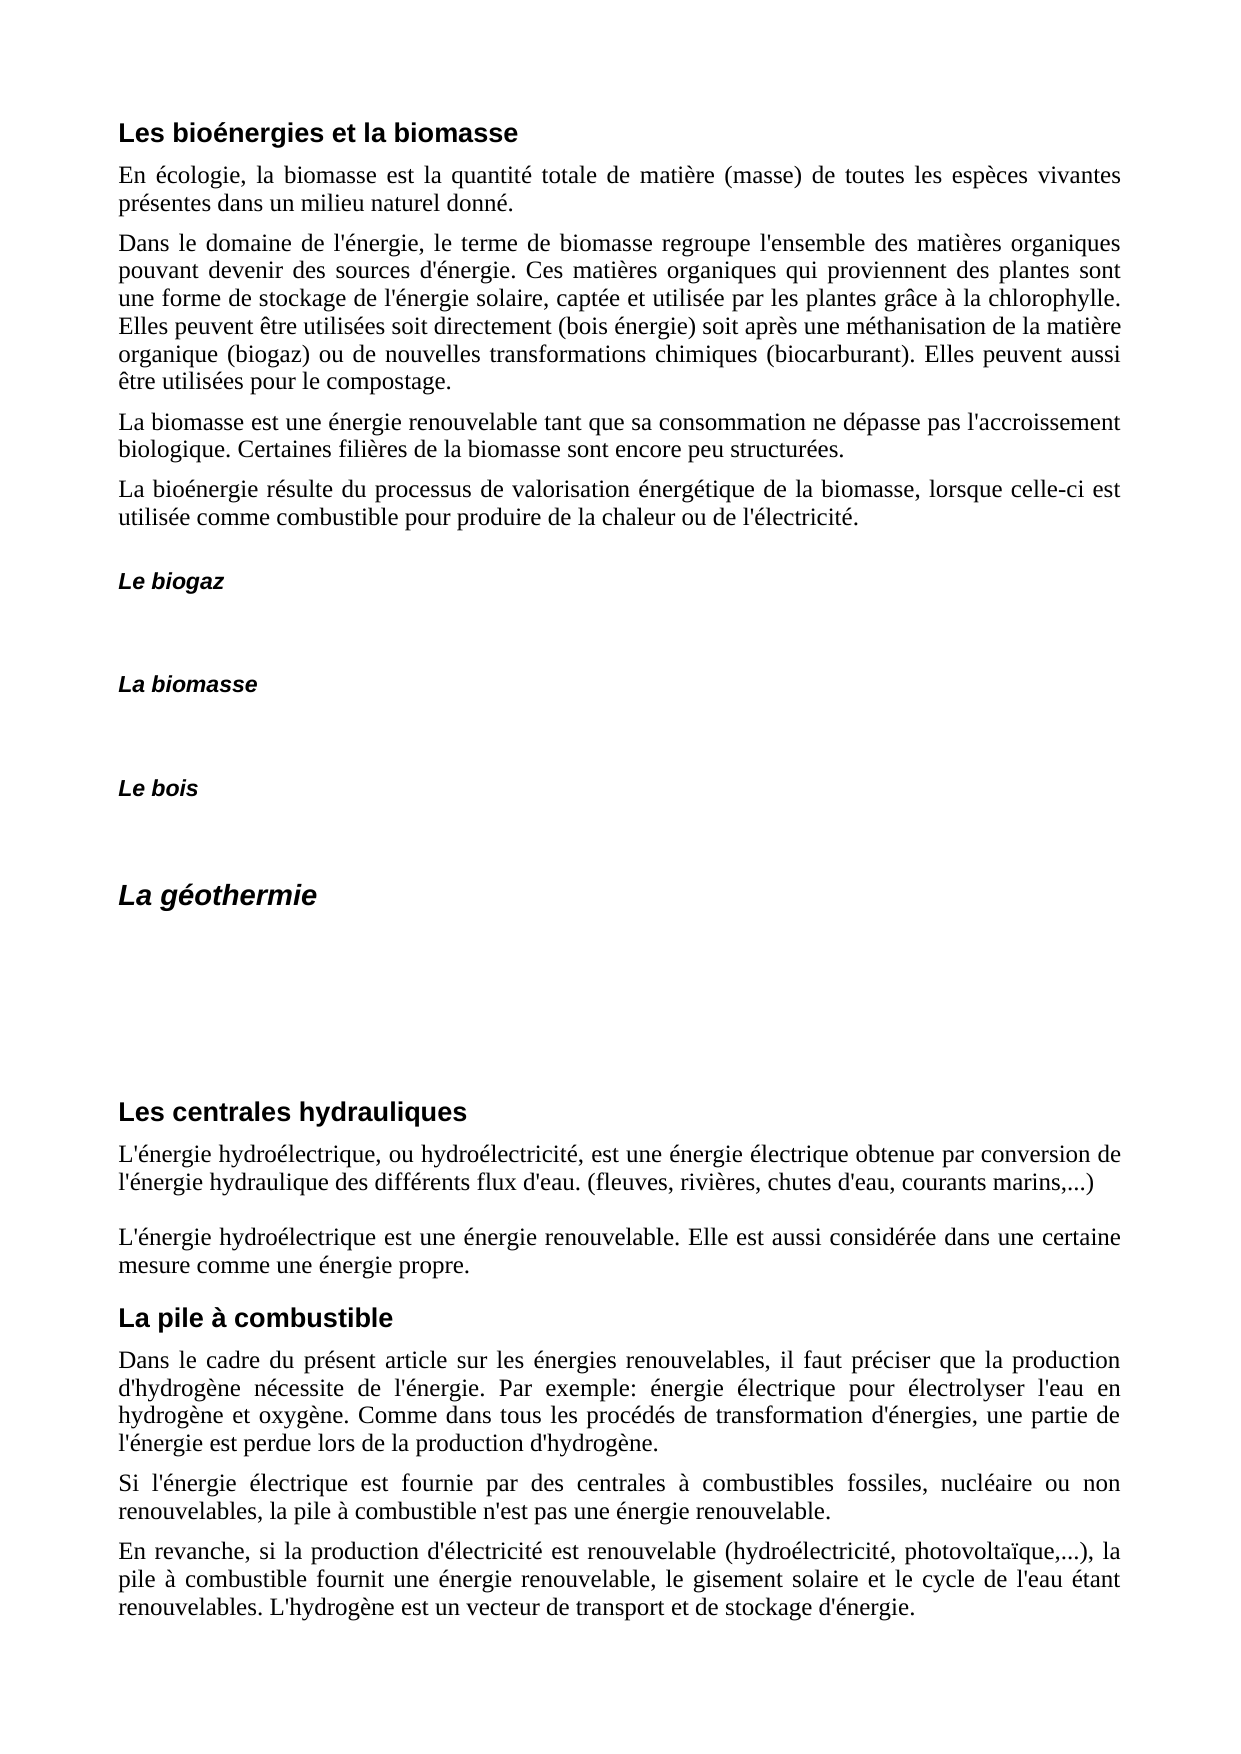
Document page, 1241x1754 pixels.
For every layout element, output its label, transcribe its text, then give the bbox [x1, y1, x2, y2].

text Dans le cadre du présent article sur les énergies renouvelables, il faut préciser que la production d'hydrogène nécessite de l'énergie. Par exemple: énergie électrique pour électrolyser l'eau en hydrogène et oxygène. Comme dans tous les procédés de transformation d'énergies, une partie de l'énergie est perdue lors de la production d'hydrogène. [118, 1346, 1122, 1457]
subtitle La géothermie [118, 879, 1122, 911]
subtitle Les centrales hydrauliques [118, 1097, 1122, 1127]
text La biomasse est une énergie renouvelable tant que sa consommation ne dépasse pas l'accroissement biologique. Certaines filières de la biomasse sont encore peu structurées. [118, 408, 1122, 463]
text La bioénergie résulte du processus de valorisation énergétique de la biomasse, lorsque celle-ci est utilisée comme combustible pour produire de la chaleur ou de l'électricité. [118, 476, 1122, 531]
text En revanche, si la production d'électricité est renouvelable (hydroélectricité, photovoltaïque,...), la pile à combustible fournit une énergie renouvelable, le gisement solaire et le cycle de l'eau étant renouvelables. L'hydrogène est un vecteur de transport et de stockage d'énergie. [118, 1537, 1122, 1621]
text Si l'énergie électrique est fournie par des centrales à combustibles fossiles, nucléaire ou non renouvelables, la pile à combustible n'est pas une énergie renouvelable. [118, 1469, 1122, 1525]
text En écologie, la biomasse est la quantité totale de matière (masse) de toutes les espèces vivantes présentes dans un milieu naturel donné. [118, 161, 1122, 216]
subtitle La pile à combustible [118, 1303, 1122, 1334]
subtitle Le bois [118, 775, 1122, 801]
subtitle La biomasse [118, 672, 1122, 698]
text L'énergie hydroélectrique est une énergie renouvelable. Elle est aussi considérée dans une certaine mesure comme une énergie propre. [118, 1223, 1122, 1278]
subtitle Les bioénergies et la biomasse [118, 118, 1122, 148]
subtitle Le biogaz [118, 568, 1122, 594]
text L'énergie hydroélectrique, ou hydroélectricité, est une énergie électrique obtenue par conversion de l'énergie hydraulique des différents flux d'eau. (fleuves, rivières, chutes d'eau, courants marins,...) [118, 1140, 1122, 1195]
text Dans le domaine de l'énergie, le terme de biomasse regroupe l'ensemble des matières organiques pouvant devenir des sources d'énergie. Ces matières organiques qui proviennent des plantes sont une forme de stockage de l'énergie solaire, captée et utilisée par les plantes grâce à la chlorophylle. Elles peuvent être utilisées soit directement (bois énergie) soit après une méthanisation de la matière organique (biogaz) ou de nouvelles transformations chimiques (biocarburant). Elles peuvent aussi être utilisées pour le compostage. [118, 229, 1122, 395]
